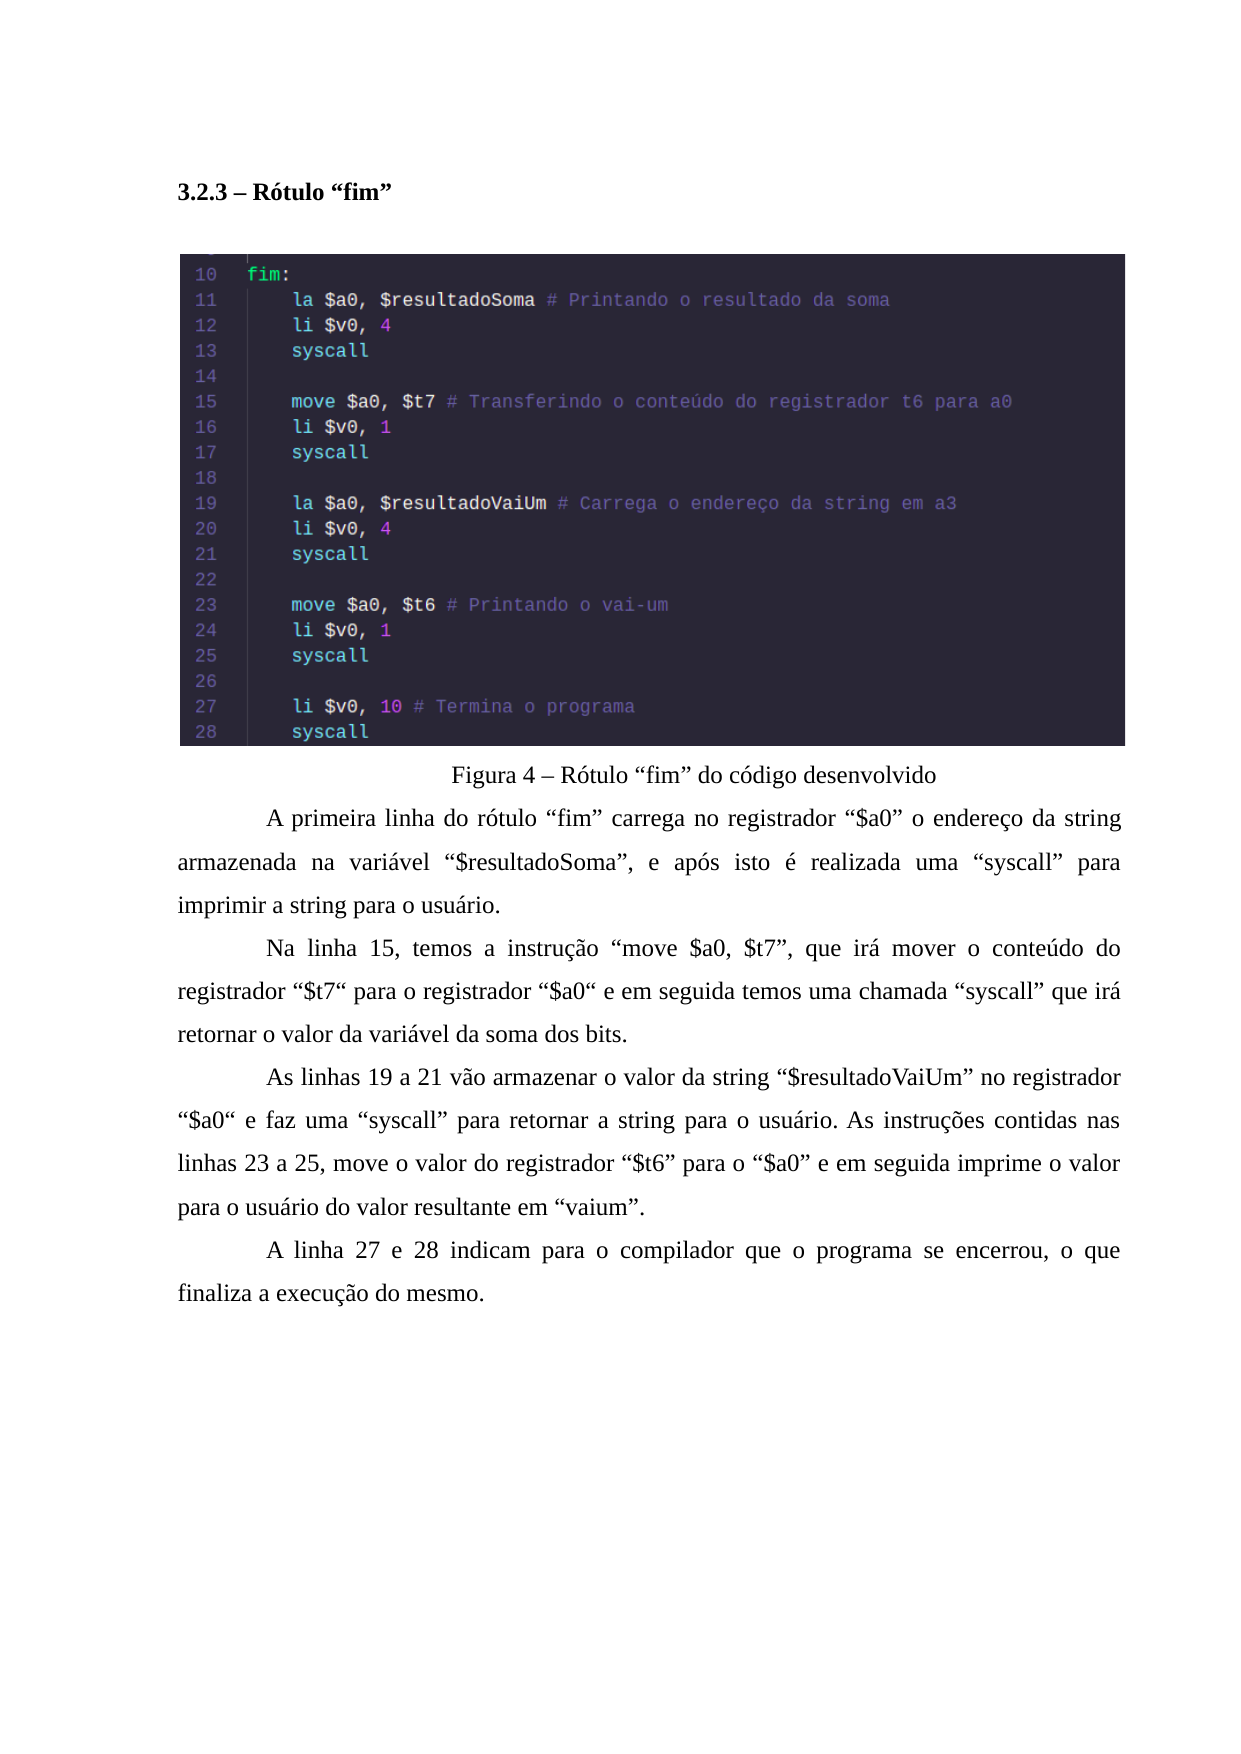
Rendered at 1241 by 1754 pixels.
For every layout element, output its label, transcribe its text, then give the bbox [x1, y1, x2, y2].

text Figura 4 – Rótulo “fim” do código desenvolvido [177, 746, 1122, 789]
text As linhas 19 a 21 vão armazenar o valor da string “$resultadoVaiUm” no registrador “$a0“ e faz uma “syscall” para retornar a string para o usuário. As instruções contidas nas linhas 23 a 25, move o valor do registrador “$t6” para o “$a0” e em seguida imprime o valor para o usuário do valor resultante em “vaium”. [177, 1062, 1122, 1220]
text 3.2.3 – Rótulo “fim” [177, 177, 1122, 206]
text Na linha 15, temos a instrução “move $a0, $t7”, que irá mover o conteúdo do registrador “$t7“ para o registrador “$a0“ e em seguida temos uma chamada “syscall” que irá retornar o valor da variável da soma dos bits. [177, 933, 1122, 1048]
picture [180, 254, 1125, 746]
text A primeira linha do rótulo “fim” carrega no registrador “$a0” o endereço da string armazenada na variável “$resultadoSoma”, e após isto é realizada uma “syscall” para imprimir a string para o usuário. [177, 803, 1122, 918]
text A linha 27 e 28 indicam para o compilador que o programa se encerrou, o que finaliza a execução do mesmo. [177, 1235, 1122, 1307]
